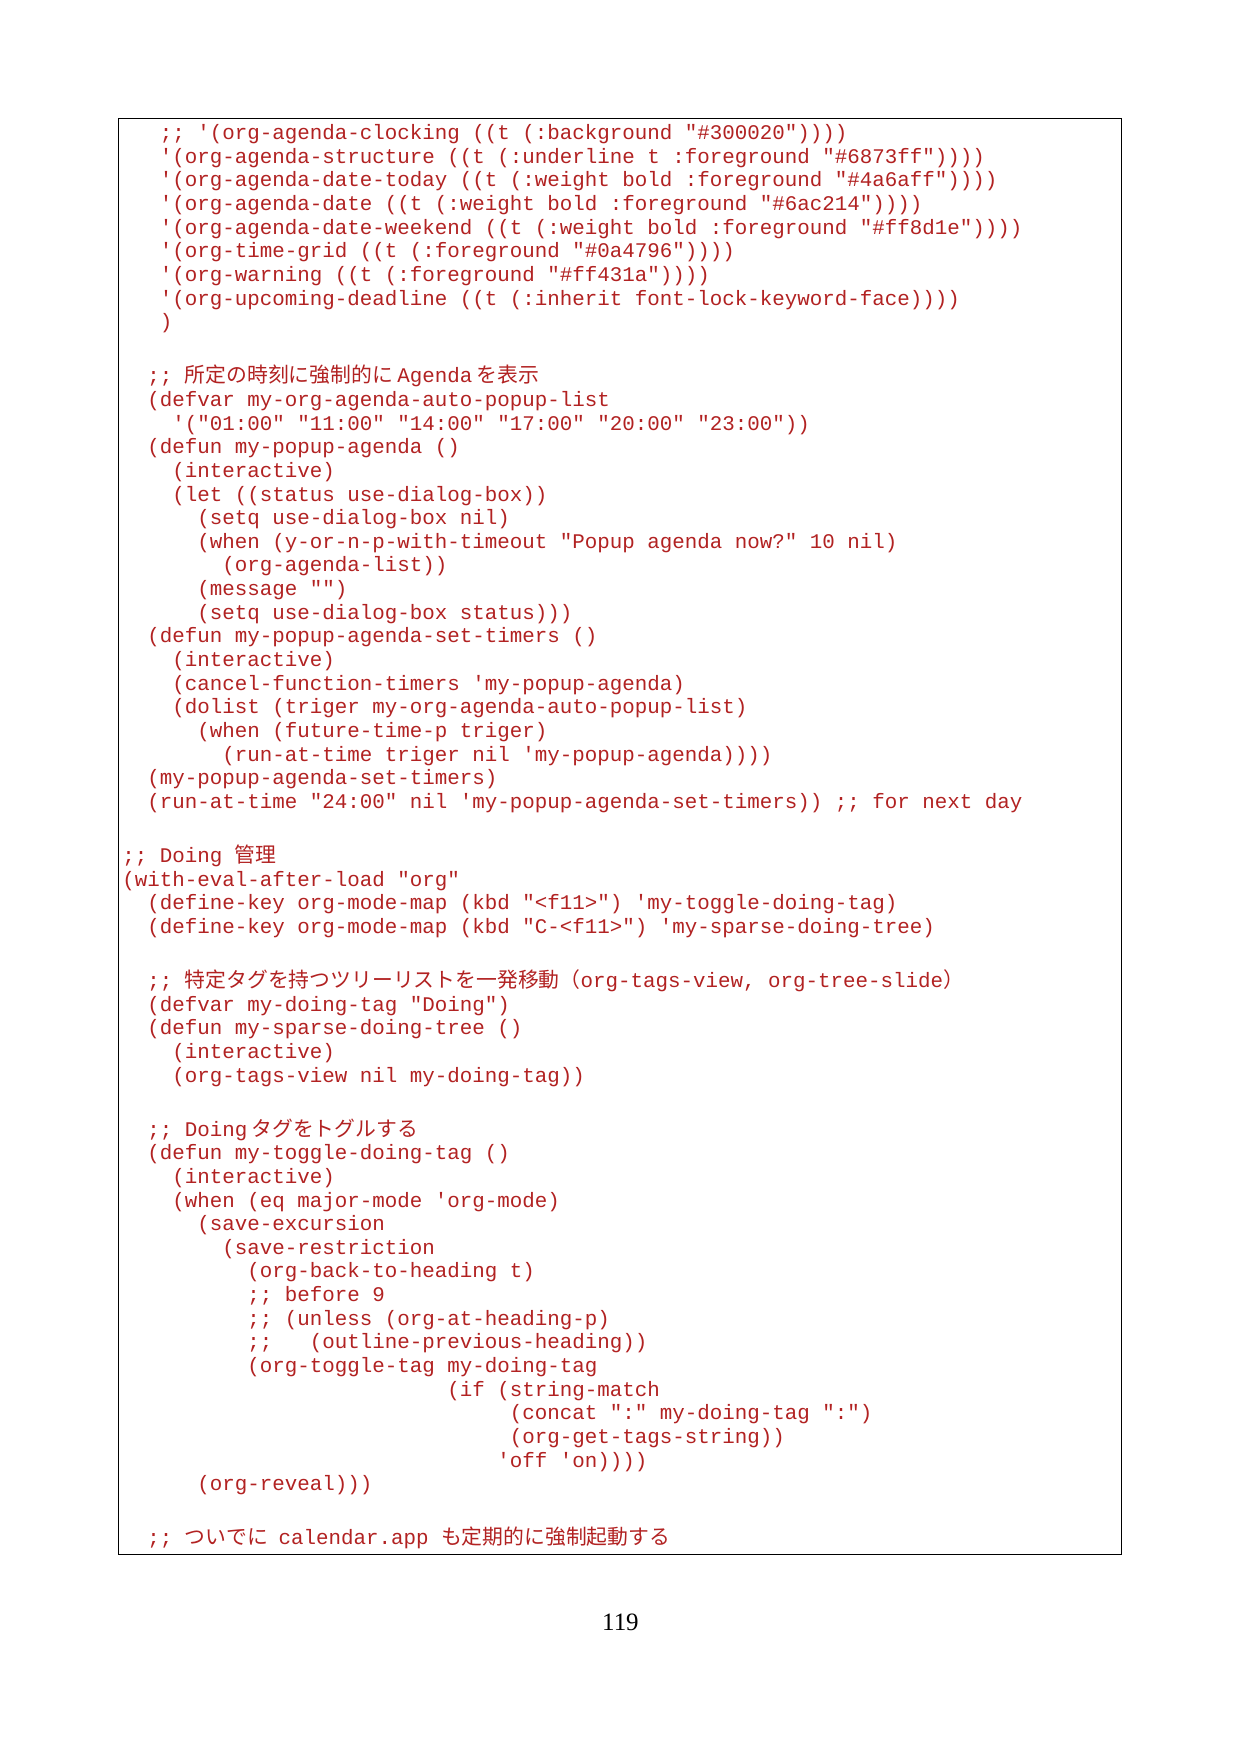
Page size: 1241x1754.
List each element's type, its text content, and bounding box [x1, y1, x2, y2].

text (defun my-toggle-doing-tag () [119, 1138, 1121, 1162]
text (defvar my-doing-tag "Doing") [119, 990, 1121, 1013]
text (message "") [119, 574, 1121, 598]
text ;; (outline-previous-heading)) [119, 1327, 1121, 1351]
text (setq use-dialog-box status))) [119, 598, 1121, 621]
text (org-toggle-tag my-doing-tag [119, 1351, 1121, 1375]
text (interactive) [119, 645, 1121, 669]
text (define-key org-mode-map (kbd "<f11>") 'my-toggle-doing-tag) [119, 888, 1121, 912]
text ;; ついでに calendar.app も定期的に強制起動する [119, 1517, 1121, 1554]
text (interactive) [119, 456, 1121, 479]
text ;; (unless (org-at-heading-p) [119, 1304, 1121, 1327]
text (when (y-or-n-p-with-timeout "Popup agenda now?" 10 nil) [119, 527, 1121, 551]
text '(org-upcoming-deadline ((t (:inherit font-lock-keyword-face)))) [119, 284, 1121, 307]
text (org-reveal))) [119, 1469, 1121, 1493]
text '(org-time-grid ((t (:foreground "#0a4796")))) [119, 236, 1121, 260]
text (defun my-sparse-doing-tree () [119, 1013, 1121, 1037]
text ;; 所定の時刻に強制的にAgendaを表示 [119, 354, 1121, 385]
text (interactive) [119, 1037, 1121, 1061]
text (setq use-dialog-box nil) [119, 503, 1121, 527]
text (org-get-tags-string)) [119, 1422, 1121, 1446]
text (run-at-time triger nil 'my-popup-agenda)))) [119, 740, 1121, 763]
text '(org-warning ((t (:foreground "#ff431a")))) [119, 260, 1121, 284]
text (defun my-popup-agenda () [119, 432, 1121, 456]
text ;; 特定タグを持つツリーリストを一発移動（org-tags-view, org-tree-slide） [119, 959, 1121, 990]
text (define-key org-mode-map (kbd "C-<f11>") 'my-sparse-doing-tree) [119, 912, 1121, 936]
text '(org-agenda-date ((t (:weight bold :foreground "#6ac214")))) [119, 189, 1121, 213]
text (concat ":" my-doing-tag ":") [119, 1398, 1121, 1422]
text '(org-agenda-date-today ((t (:weight bold :foreground "#4a6aff")))) [119, 165, 1121, 189]
text '("01:00" "11:00" "14:00" "17:00" "20:00" "23:00")) [119, 409, 1121, 432]
text (interactive) [119, 1162, 1121, 1186]
text (run-at-time "24:00" nil 'my-popup-agenda-set-timers)) ;; for next day [119, 787, 1121, 811]
text (if (string-match [119, 1375, 1121, 1398]
text (org-back-to-heading t) [119, 1257, 1121, 1280]
text (org-agenda-list)) [119, 551, 1121, 574]
text ) [119, 307, 1121, 331]
text (let ((status use-dialog-box)) [119, 479, 1121, 503]
text ;; before 9 [119, 1280, 1121, 1304]
text (dolist (triger my-org-agenda-auto-popup-list) [119, 692, 1121, 716]
text (cancel-function-timers 'my-popup-agenda) [119, 669, 1121, 692]
text (save-restriction [119, 1233, 1121, 1257]
text (when (eq major-mode 'org-mode) [119, 1186, 1121, 1209]
text (org-tags-view nil my-doing-tag)) [119, 1061, 1121, 1084]
text (save-excursion [119, 1209, 1121, 1233]
text '(org-agenda-date-weekend ((t (:weight bold :foreground "#ff8d1e")))) [119, 213, 1121, 236]
text ;; '(org-agenda-clocking ((t (:background "#300020")))) [119, 119, 1121, 142]
text (my-popup-agenda-set-timers) [119, 763, 1121, 787]
text (defun my-popup-agenda-set-timers () [119, 621, 1121, 645]
text 'off 'on)))) [119, 1446, 1121, 1469]
text (with-eval-after-load "org" [119, 865, 1121, 888]
text (when (future-time-p triger) [119, 716, 1121, 740]
text (defvar my-org-agenda-auto-popup-list [119, 385, 1121, 409]
text ;; Doingタグをトグルする [119, 1108, 1121, 1138]
text '(org-agenda-structure ((t (:underline t :foreground "#6873ff")))) [119, 142, 1121, 165]
text ;; Doing 管理 [119, 834, 1121, 865]
